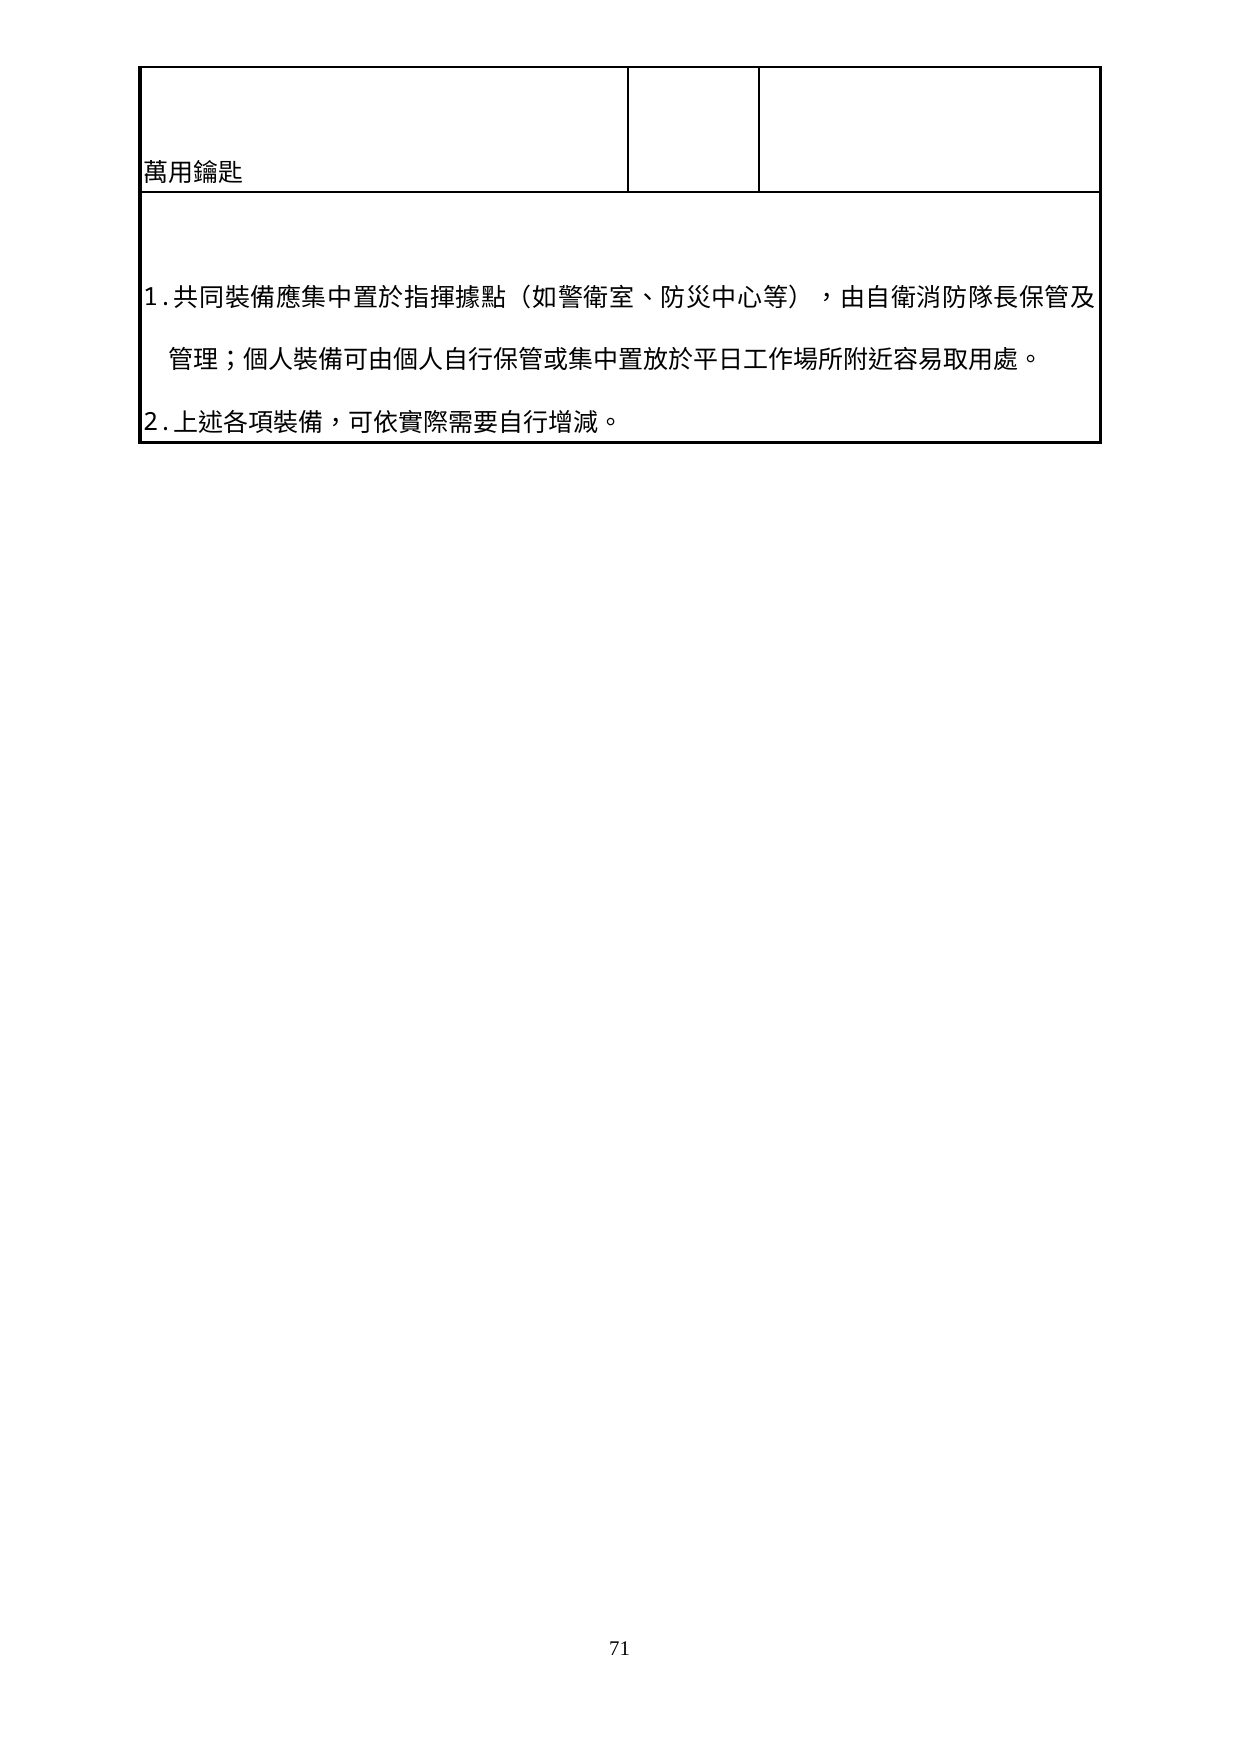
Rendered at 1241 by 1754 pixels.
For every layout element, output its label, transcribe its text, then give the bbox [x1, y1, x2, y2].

table_cell [760, 68, 1099, 191]
table_cell 1.共同裝備應集中置於指揮據點（如警衛室、防災中心等），由自衛消防隊長保管及管理；個人裝備可由個人自行保管或集中置放於平日工作場所附近容易取用處。 2.上述各項裝備，可依實際需要自行增減。 [142, 193, 1099, 441]
table_cell 萬用鑰匙 [142, 68, 627, 191]
table_cell [629, 68, 758, 191]
